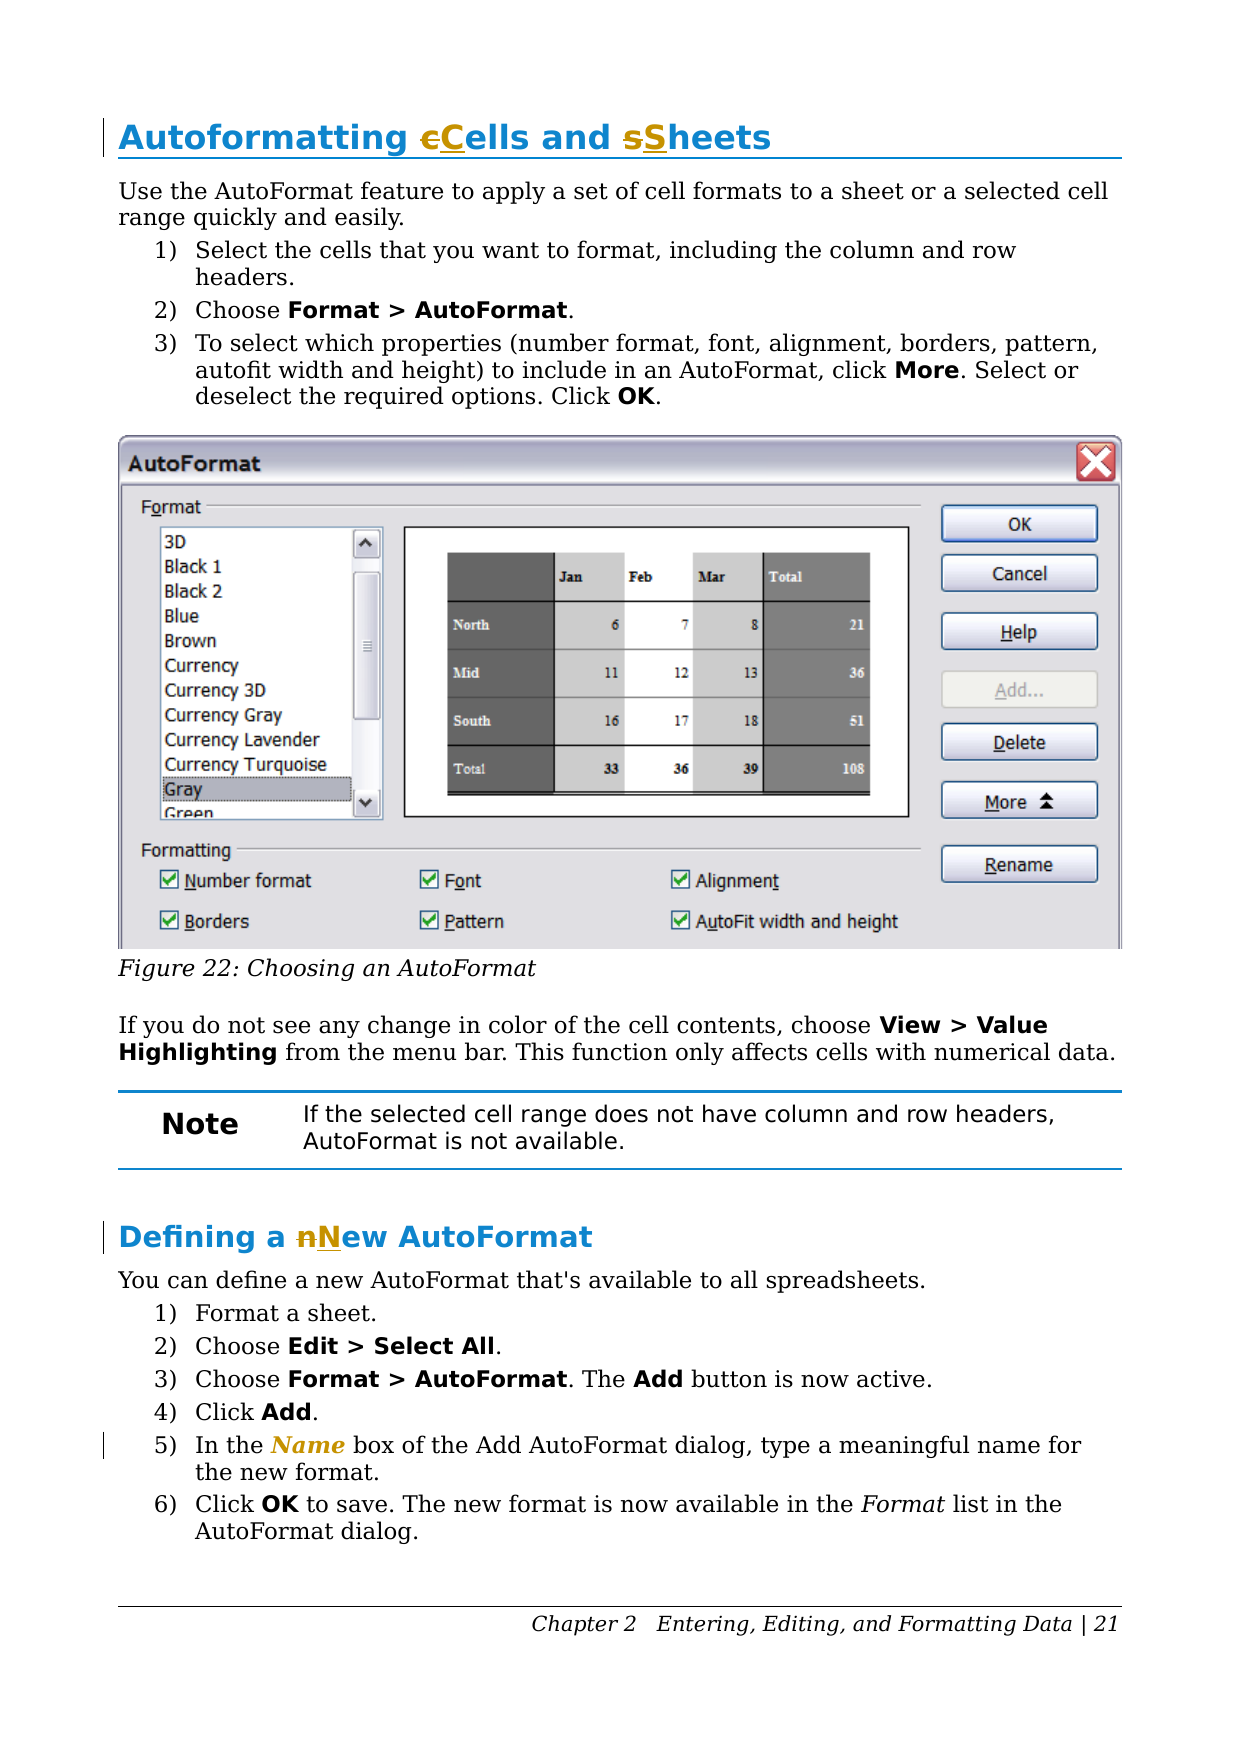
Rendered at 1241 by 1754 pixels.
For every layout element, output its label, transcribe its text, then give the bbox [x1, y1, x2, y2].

subtitle Autoformatting Cells and Sheets [118, 118, 1122, 157]
list Click OK to save. The new format is now available in the Format list in the AutoFormat dialog. [177, 1492, 1122, 1545]
list Format a sheet. [177, 1300, 1122, 1327]
list To select which properties (number format, font, alignment, borders, pattern, autofit width and height) to include in an AutoFormat, click More. Select or deselect the required options. Click OK. [177, 330, 1122, 410]
text If you do not see any change in color of the cell contents, choose View > Value Highlighting from the menu bar. This function only affects cells with numerical data. [118, 1012, 1122, 1065]
subtitle Defining a New AutoFormat [118, 1221, 1122, 1254]
list In the Name box of the Add AutoFormat dialog, type a meaningful name for the new format. [177, 1432, 1122, 1485]
table_header If the selected cell range does not have column and row headers, AutoFormat is not available. [281, 1093, 1122, 1168]
list Choose Edit > Select All. [177, 1333, 1122, 1359]
list You can define a new AutoFormat that's available to all spreadsheets. [118, 1267, 1122, 1293]
list Select the cells that you want to format, including the column and row headers. [177, 238, 1122, 291]
list Use the AutoFormat feature to apply a set of cell formats to a sheet or a selected cell range quickly and easily. [118, 178, 1122, 231]
list Click Add. [177, 1399, 1122, 1425]
table_header Note [118, 1093, 281, 1168]
text Figure 22: Choosing an AutoFormat [118, 955, 1122, 982]
picture [118, 435, 1123, 949]
list Choose Format > AutoFormat. [177, 297, 1122, 324]
list Choose Format > AutoFormat. The Add button is now active. [177, 1366, 1122, 1392]
